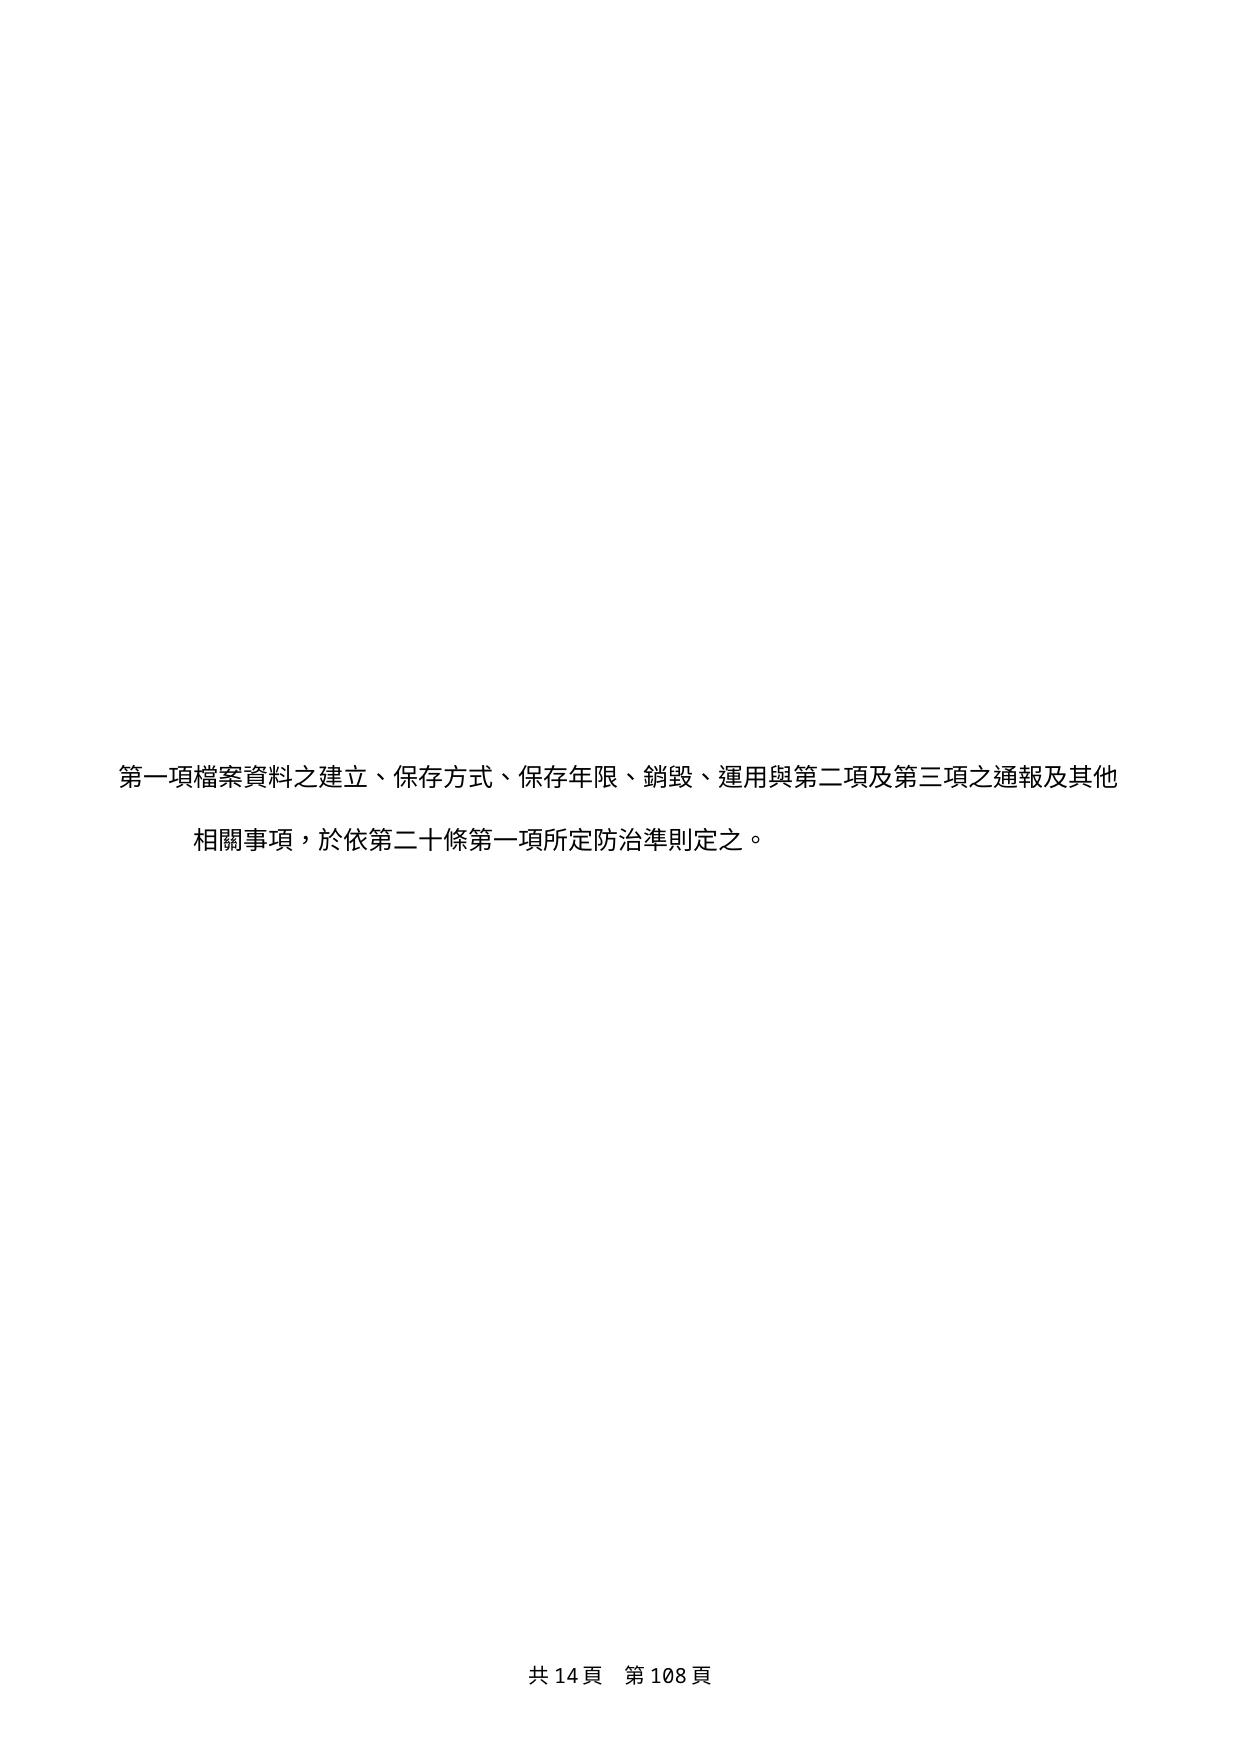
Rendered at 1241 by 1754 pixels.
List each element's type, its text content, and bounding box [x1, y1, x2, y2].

text 第一項檔案資料之建立、保存方式、保存年限、銷毀、運用與第二項及第三項之通報及其他相關事項，於依第二十條第一項所定防治準則定之。 [118, 734, 1122, 859]
